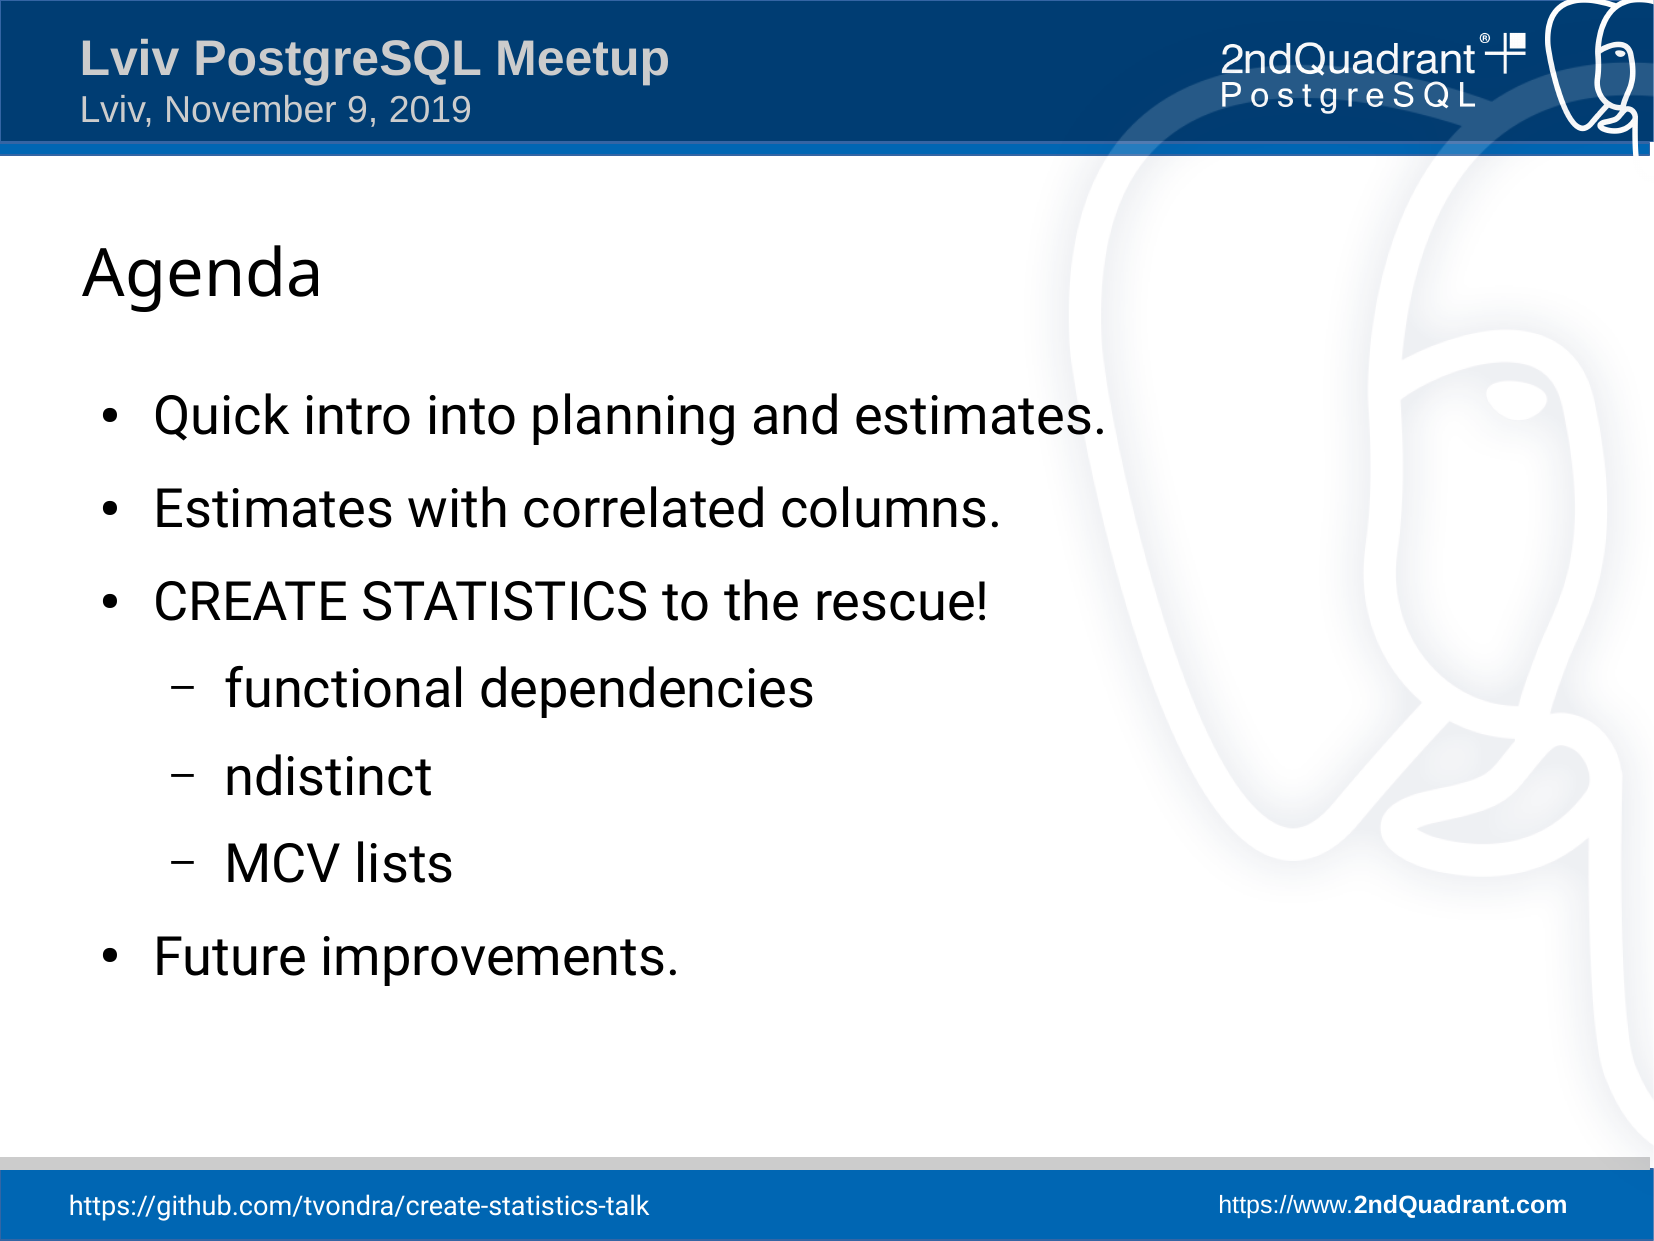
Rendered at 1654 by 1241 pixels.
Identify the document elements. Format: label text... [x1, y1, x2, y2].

title Agenda [82, 167, 1571, 375]
list Quick intro into planning and estimates. Estimates with correlated columns. CREATE STATISTICS to the rescue! functional dependencies ndistinct MCV lists Future improvements. [82, 384, 1571, 1104]
picture [632, 0, 1654, 1241]
